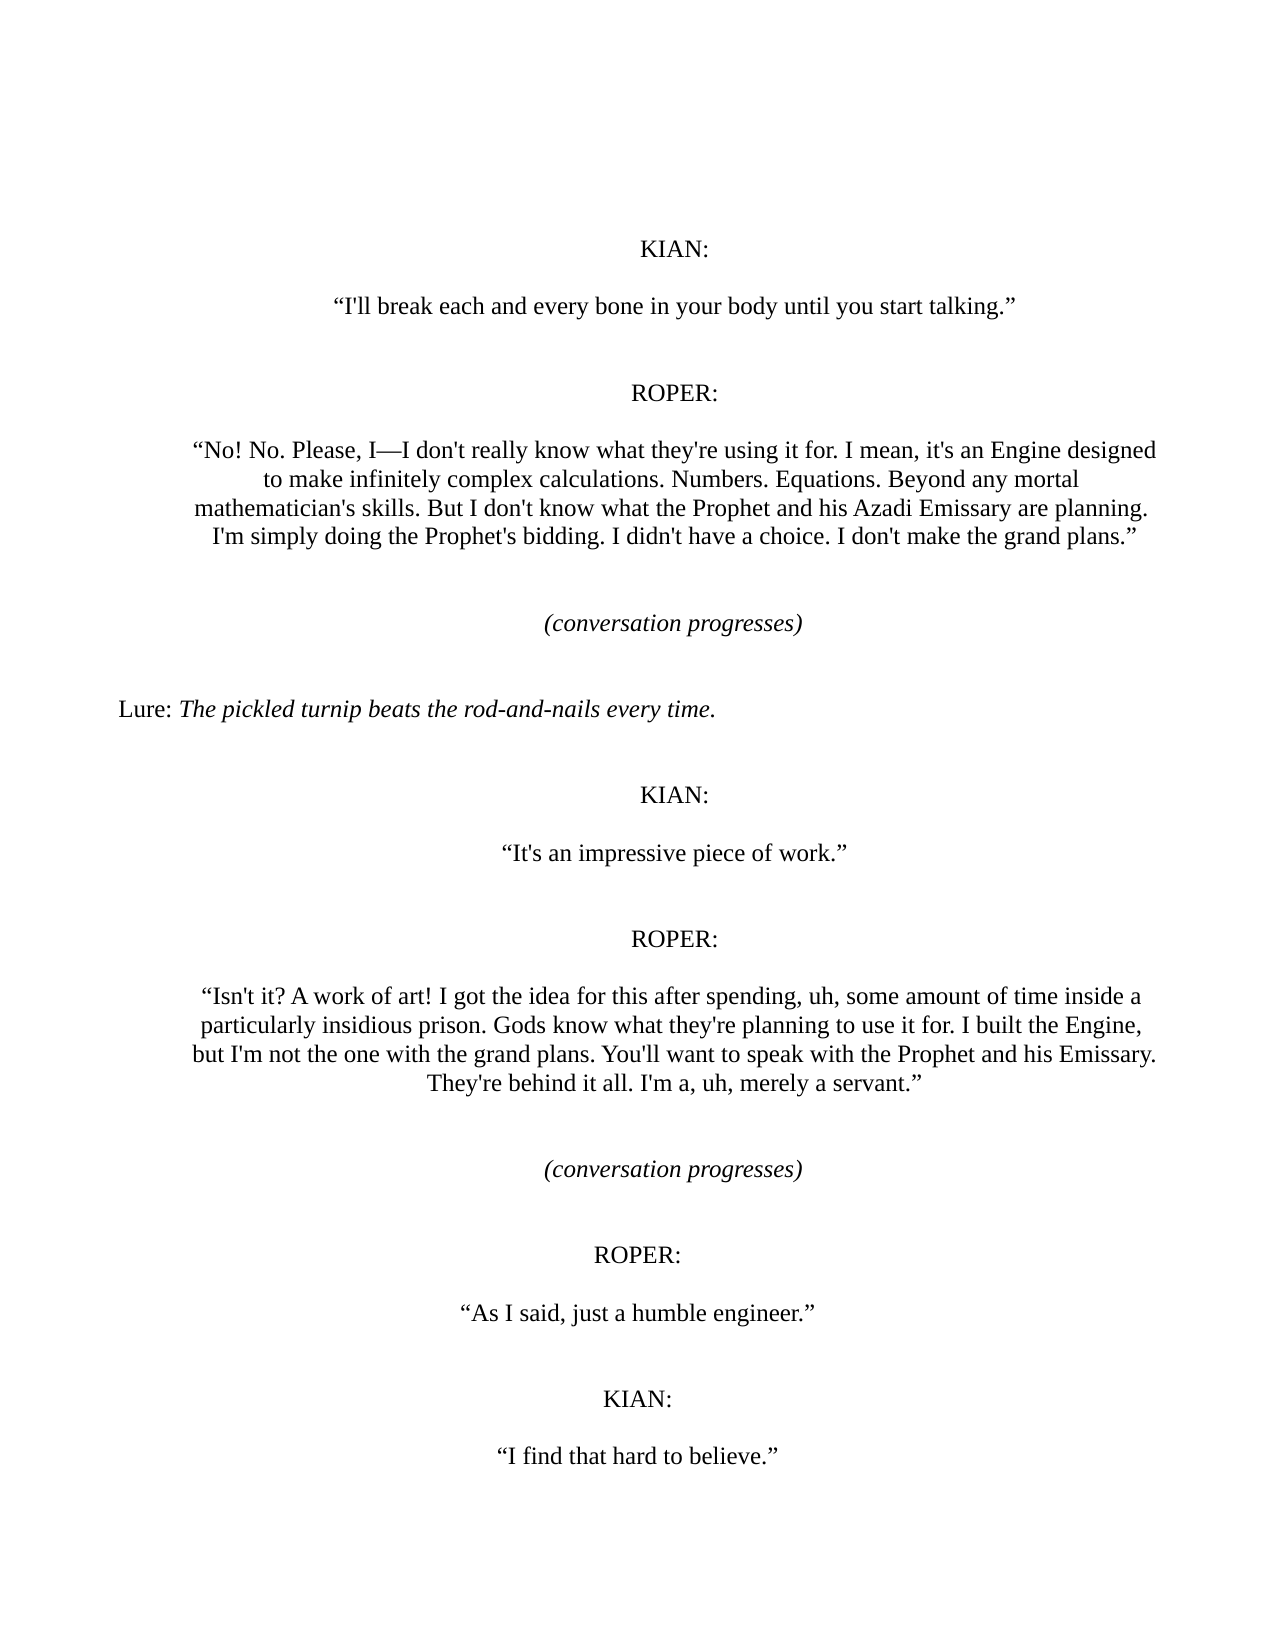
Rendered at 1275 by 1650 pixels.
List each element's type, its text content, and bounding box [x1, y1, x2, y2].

text ROPER: [118, 1240, 1157, 1269]
text ROPER: [118, 924, 1157, 953]
text “It's an impressive piece of work.” [118, 838, 1157, 866]
text KIAN: [118, 780, 1157, 809]
text “I'll break each and every bone in your body until you start talking.” [118, 291, 1157, 320]
text Lure: The pickled turnip beats the rod-and-nails every time. [118, 694, 1157, 723]
text ROPER: [118, 378, 1157, 406]
text “As I said, just a humble engineer.” [118, 1298, 1157, 1326]
text (conversation progresses) [118, 1154, 1157, 1183]
text (conversation progresses) [118, 608, 1157, 636]
text “No! No. Please, I—I don't really know what they're using it for. I mean, it's an Engine designed to make infinitely complex calculations. Numbers. Equations. Beyond any mortal mathematician's skills. But I don't know what the Prophet and his Azadi Emissary are planning. I'm simply doing the Prophet's bidding. I didn't have a choice. I don't make the grand plans.” [118, 435, 1157, 550]
text “Isn't it? A work of art! I got the idea for this after spending, uh, some amount of time inside a particularly insidious prison. Gods know what they're planning to use it for. I built the Engine, but I'm not the one with the grand plans. You'll want to speak with the Prophet and his Emissary. They're behind it all. I'm a, uh, merely a servant.” [118, 981, 1157, 1096]
text “I find that hard to believe.” [118, 1441, 1157, 1470]
text KIAN: [118, 1384, 1157, 1413]
text KIAN: [118, 234, 1157, 263]
